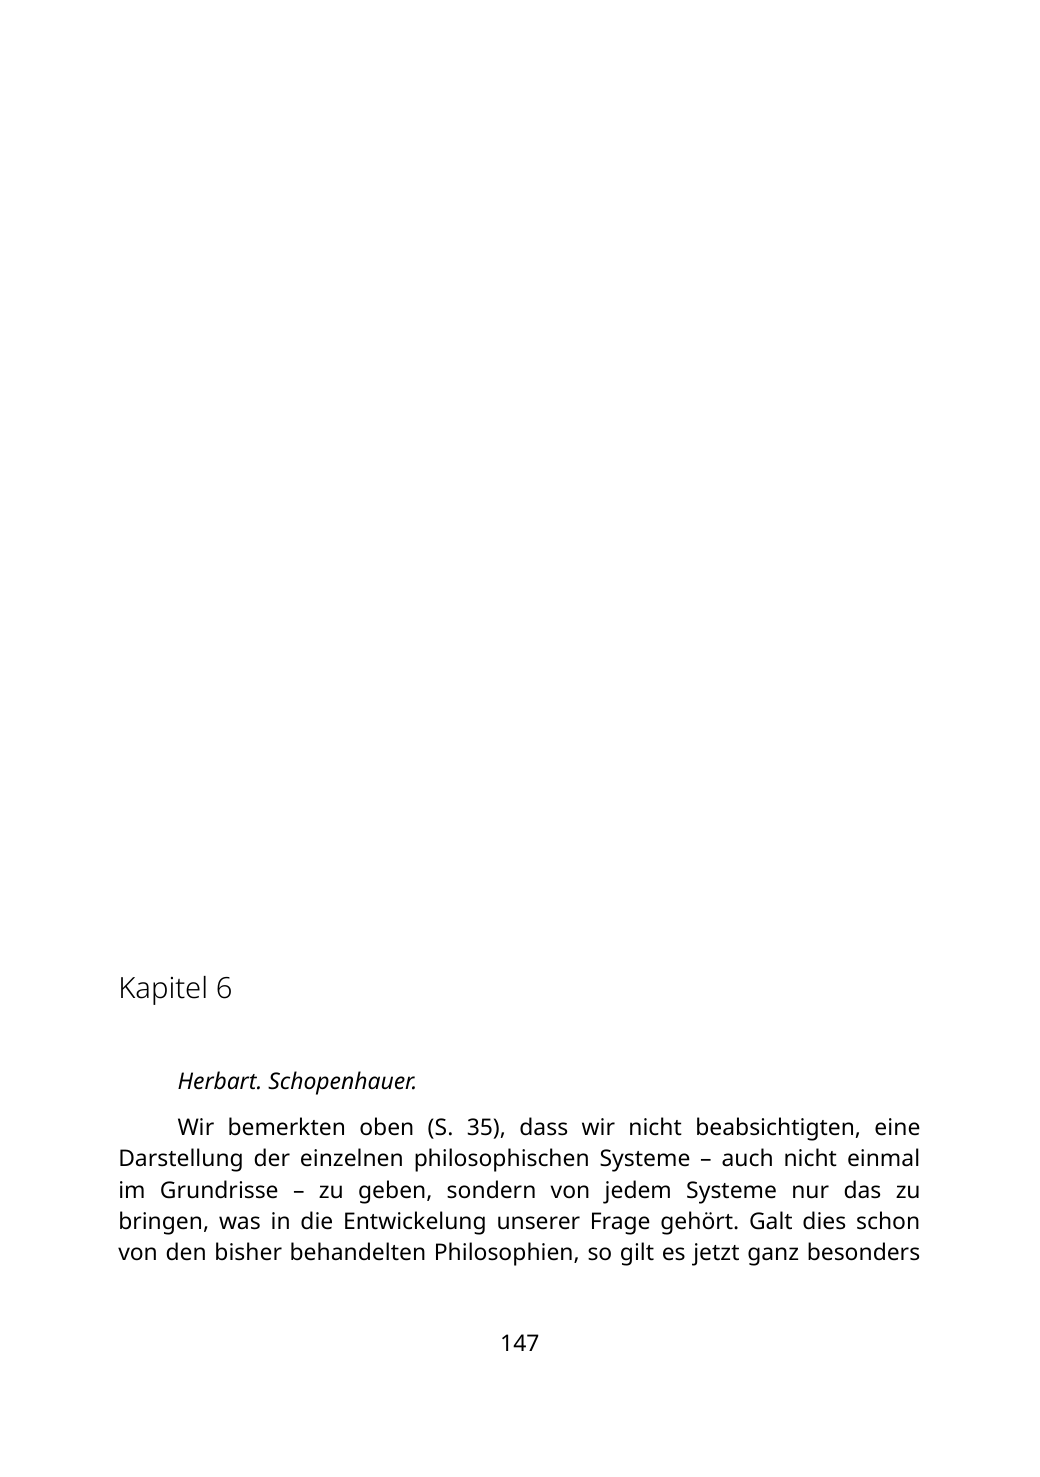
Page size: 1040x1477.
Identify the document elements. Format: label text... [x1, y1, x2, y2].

subtitle Kapitel 6 [118, 967, 921, 1007]
text Herbart. Schopenhauer. [118, 1065, 921, 1096]
text Wir bemerkten oben (S. 35), dass wir nicht beabsichtigten, eine Darstellung der einzelnen philosophischen Systeme – auch nicht einmal im Grundrisse – zu geben, sondern von jedem Systeme nur das zu bringen, was in die Entwickelung unserer Frage gehört. Galt dies schon von den bisher behandelten Philosophien, so gilt es jetzt ganz besonders [118, 1111, 921, 1267]
